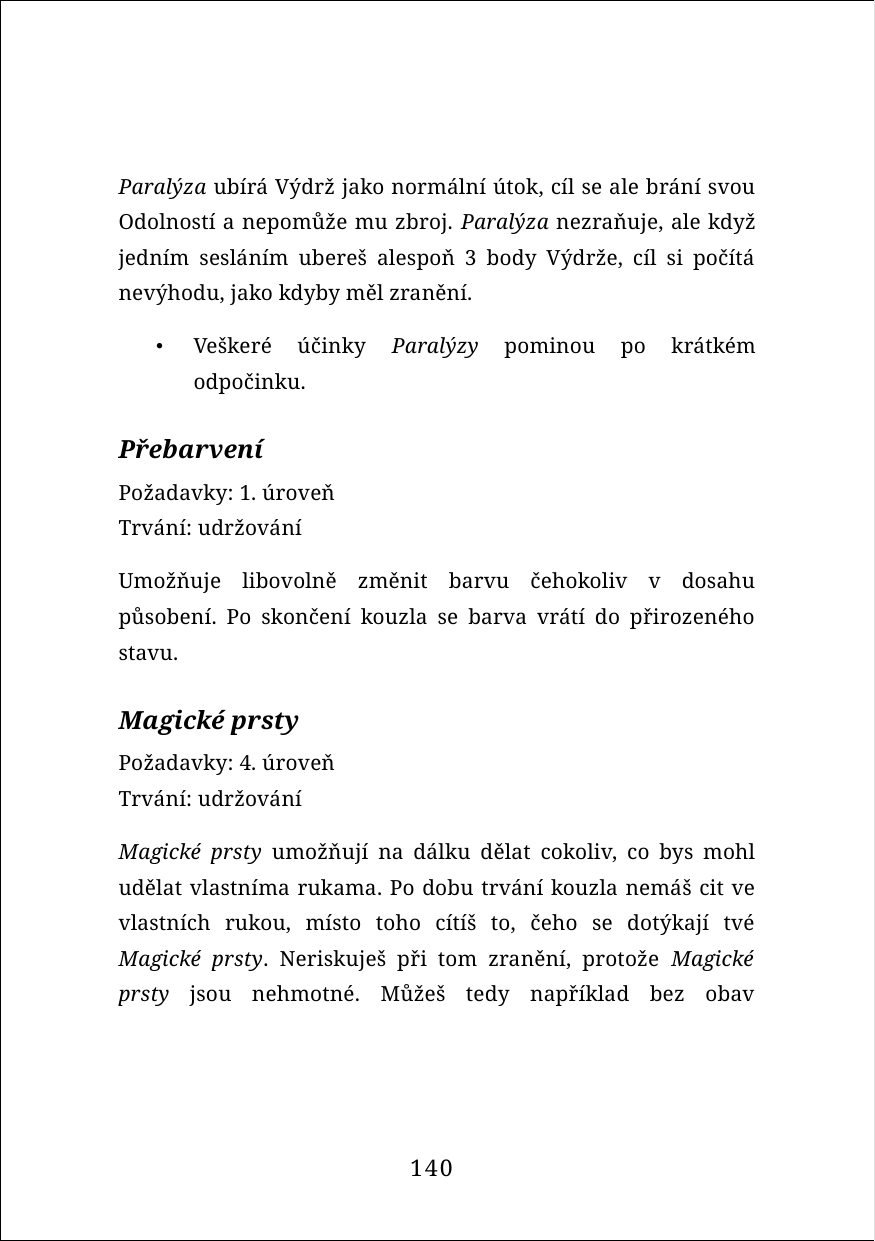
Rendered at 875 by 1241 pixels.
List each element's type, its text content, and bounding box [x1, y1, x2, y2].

list Veškeré účinky Paralýzy pominou po krátkém odpočinku. [156, 332, 756, 396]
text Požadavky: 4. úroveň Trvání: udržování [118, 748, 756, 812]
text Magické prsty umožňují na dálku dělat cokoliv, co bys mohl udělat vlastníma rukama. Po dobu trvání kouzla nemáš cit ve vlastních rukou, místo toho cítíš to, čeho se dotýkají tvé Magické prsty. Neriskuješ při tom zranění, protože Magické prsty jsou nehmotné. Můžeš tedy například bez obav [118, 837, 756, 1008]
subtitle Přebarvení [118, 432, 756, 466]
text Umožňuje libovolně změnit barvu čehokoliv v dosahu působení. Po skončení kouzla se barva vrátí do přirozeného stavu. [118, 567, 756, 666]
subtitle Magické prsty [118, 703, 756, 737]
text Požadavky: 1. úroveň Trvání: udržování [118, 478, 756, 542]
text Paralýza ubírá Výdrž jako normální útok, cíl se ale brání svou Odolností a nepomůže mu zbroj. Paralýza nezraňuje, ale když jedním sesláním ubereš alespoň 3 body Výdrže, cíl si počítá nevýhodu, jako kdyby měl zranění. [118, 172, 756, 307]
